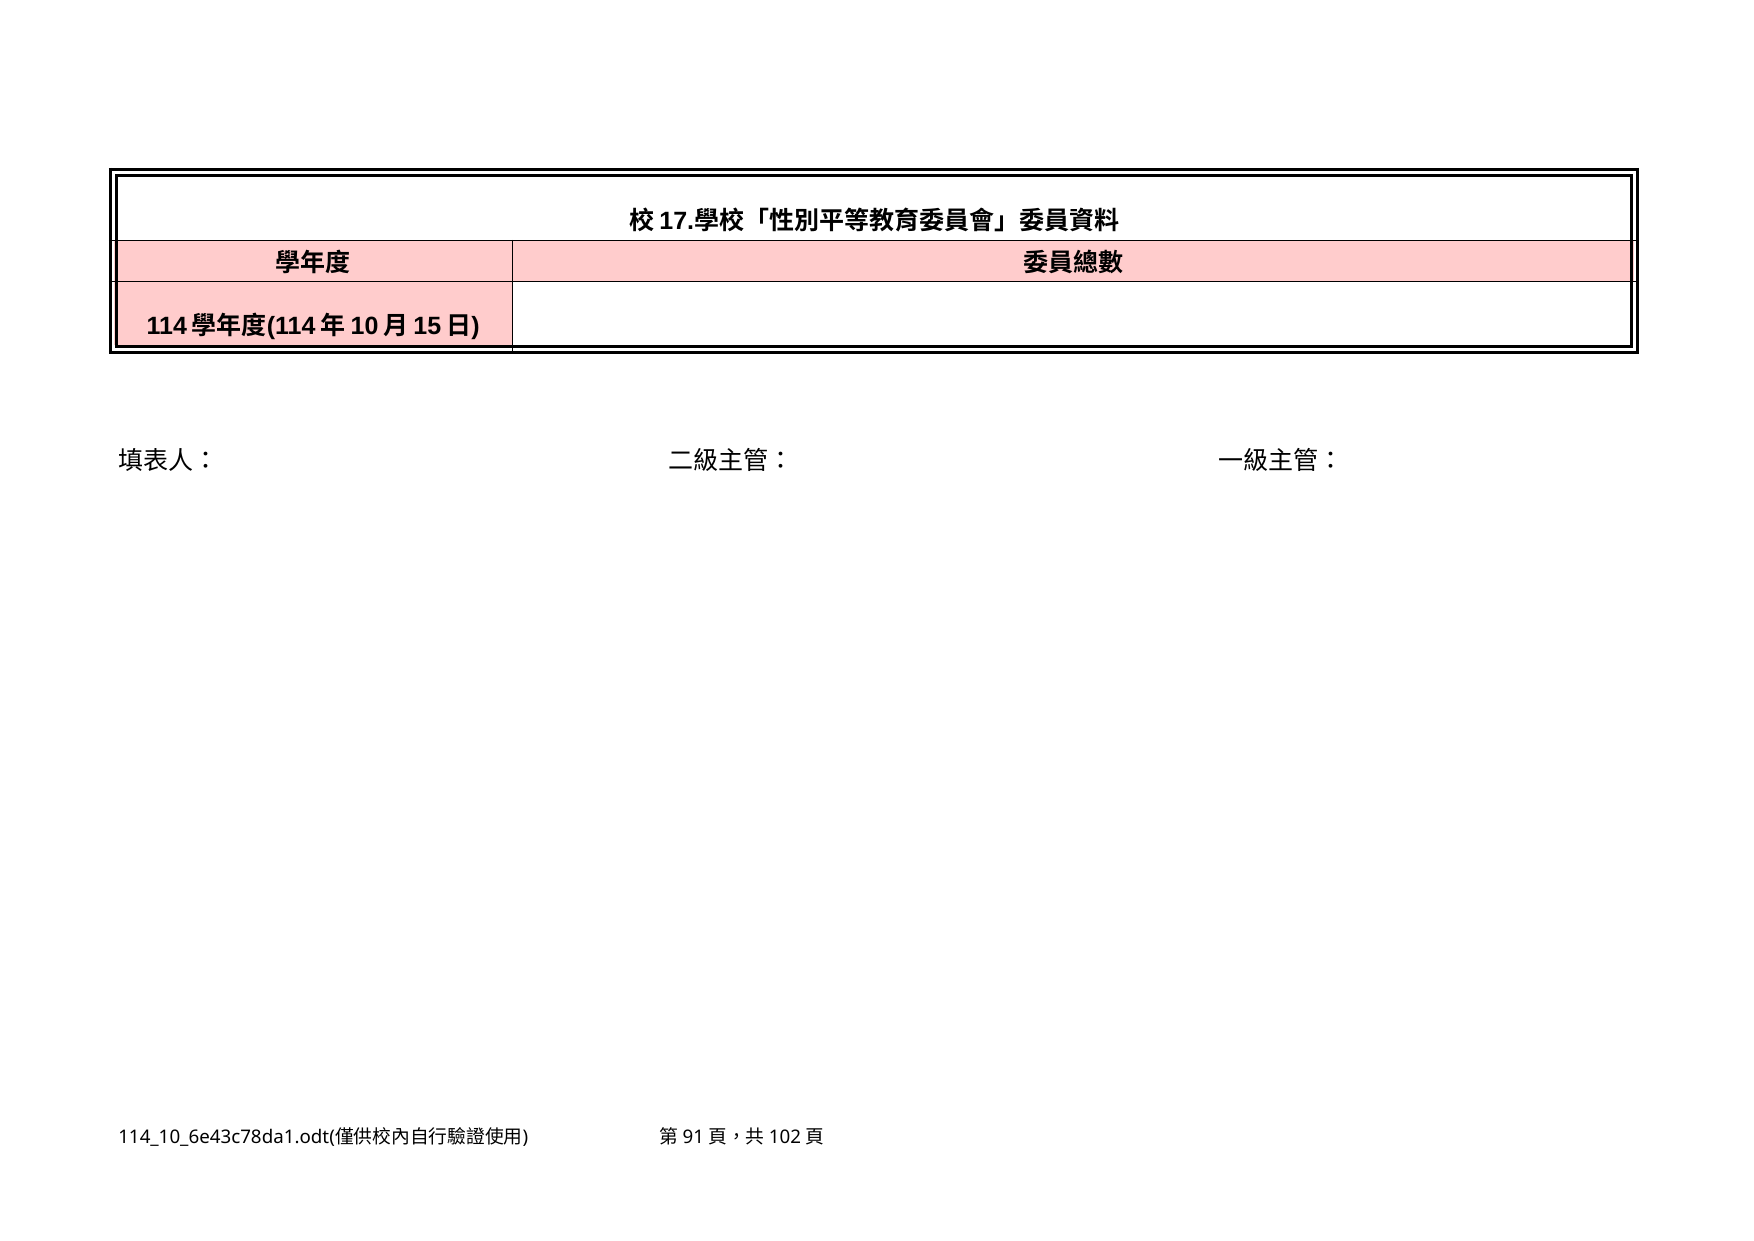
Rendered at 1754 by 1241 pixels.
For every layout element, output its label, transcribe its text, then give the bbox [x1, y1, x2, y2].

table_cell 學年度 [118, 241, 512, 281]
table_cell [513, 282, 1630, 345]
table_cell 委員總數 [513, 241, 1630, 281]
table_cell 114學年度(114年10月15日) [118, 282, 512, 345]
table_header 校17.學校「性別平等教育委員會」委員資料 [114, 171, 1634, 240]
text 填表人： 二級主管： 一級主管： [118, 417, 1636, 479]
